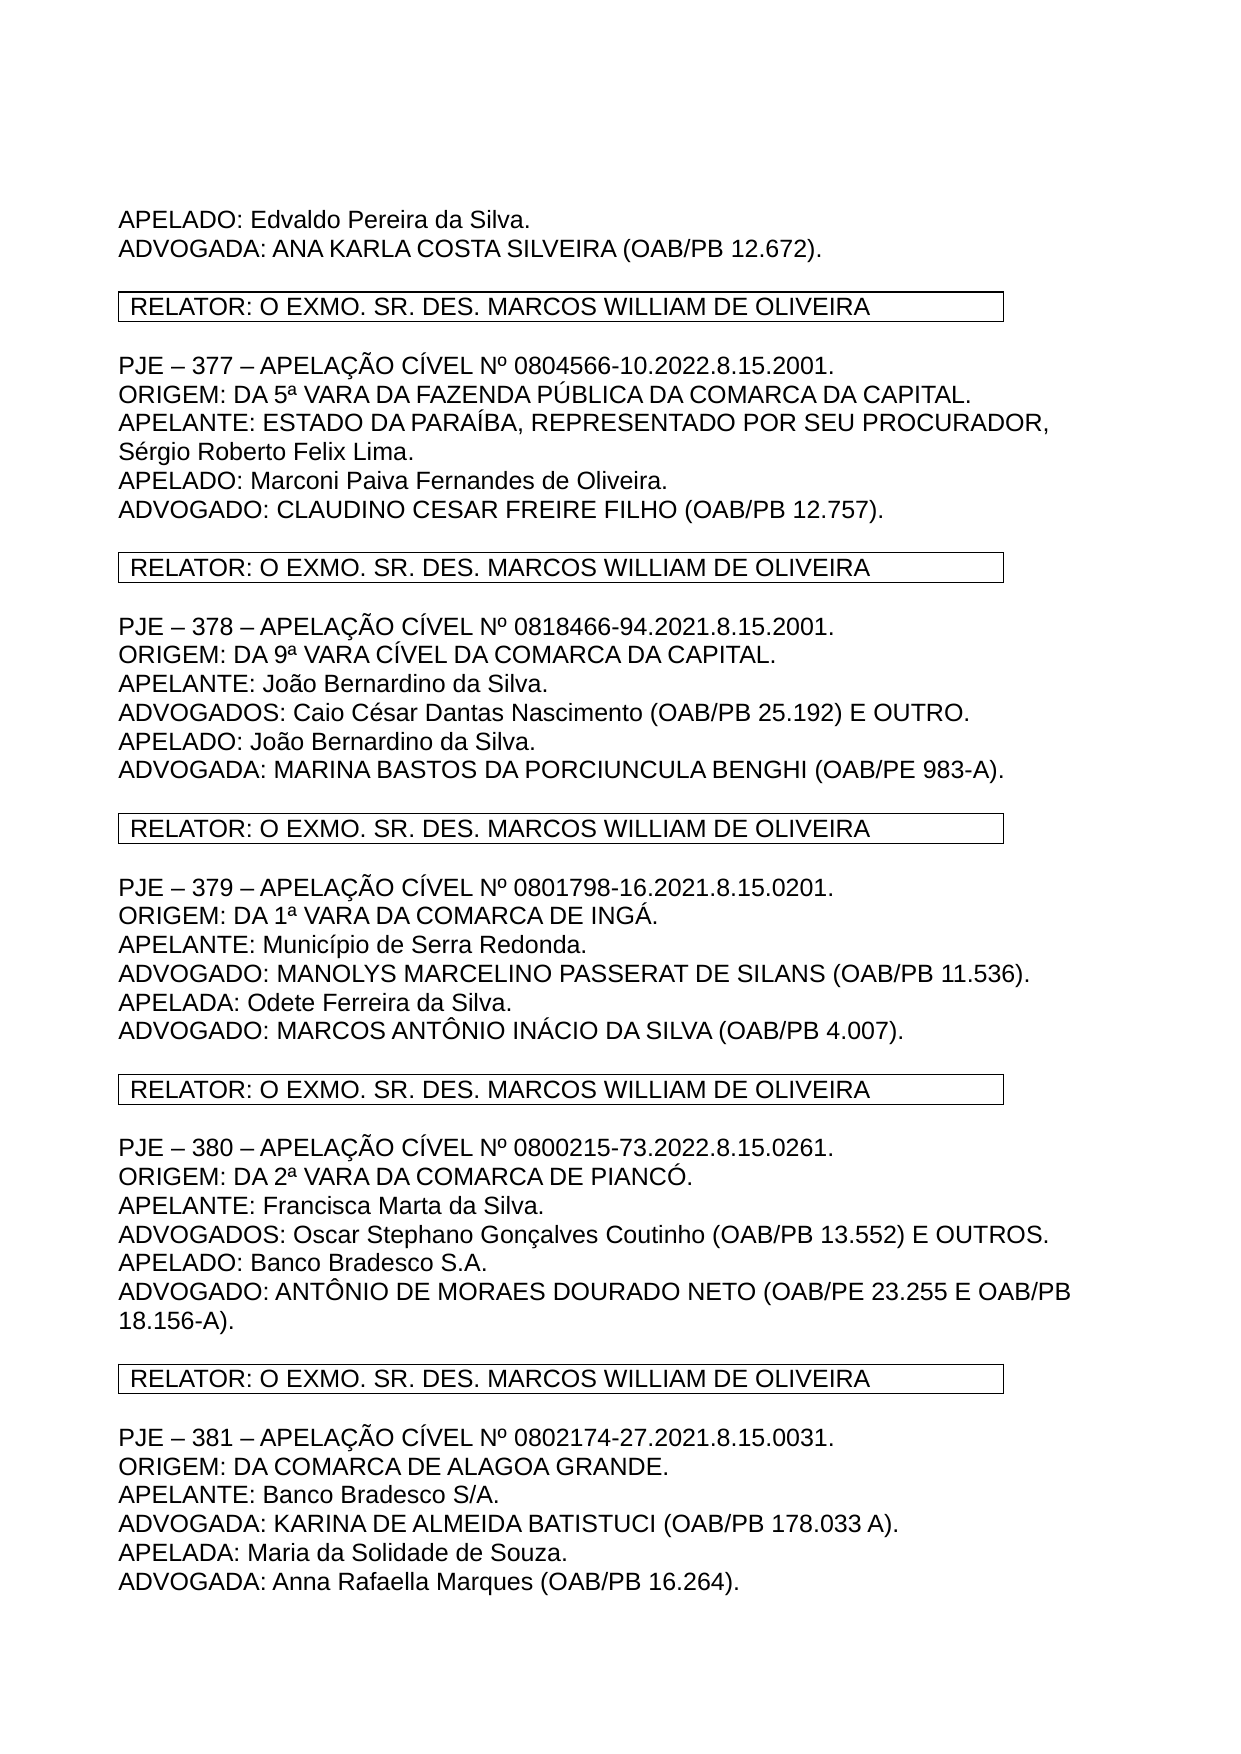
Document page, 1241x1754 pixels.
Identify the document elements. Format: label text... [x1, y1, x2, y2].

text APELANTE: João Bernardino da Silva. [118, 669, 1122, 698]
text ADVOGADA: KARINA DE ALMEIDA BATISTUCI (OAB/PB 178.033 A). [118, 1509, 1122, 1538]
text ORIGEM: DA 1ª VARA DA COMARCA DE INGÁ. [118, 901, 1122, 930]
text APELADA: Odete Ferreira da Silva. [118, 988, 1122, 1016]
text ADVOGADO: ANTÔNIO DE MORAES DOURADO NETO (OAB/PE 23.255 E OAB/PB 18.156-A). [118, 1277, 1122, 1335]
text APELANTE: ESTADO DA PARAÍBA, REPRESENTADO POR SEU PROCURADOR, Sérgio Roberto Felix Lima. [118, 408, 1122, 466]
table_header RELATOR: O EXMO. SR. DES. MARCOS WILLIAM DE OLIVEIRA [119, 553, 1003, 582]
text ADVOGADA: ANA KARLA COSTA SILVEIRA (OAB/PB 12.672). [118, 234, 1122, 263]
text APELADO: Banco Bradesco S.A. [118, 1248, 1122, 1277]
table_header RELATOR: O EXMO. SR. DES. MARCOS WILLIAM DE OLIVEIRA [119, 293, 1003, 321]
text ADVOGADO: MANOLYS MARCELINO PASSERAT DE SILANS (OAB/PB 11.536). [118, 959, 1122, 988]
table_header RELATOR: O EXMO. SR. DES. MARCOS WILLIAM DE OLIVEIRA [119, 1075, 1003, 1104]
text PJE – 379 – APELAÇÃO CÍVEL Nº 0801798-16.2021.8.15.0201. [118, 873, 1122, 901]
text ADVOGADOS: Caio César Dantas Nascimento (OAB/PB 25.192) E OUTRO. [118, 698, 1122, 727]
text PJE – 381 – APELAÇÃO CÍVEL Nº 0802174-27.2021.8.15.0031. [118, 1423, 1122, 1452]
text ADVOGADO: CLAUDINO CESAR FREIRE FILHO (OAB/PB 12.757). [118, 495, 1122, 523]
table_header RELATOR: O EXMO. SR. DES. MARCOS WILLIAM DE OLIVEIRA [119, 814, 1003, 843]
text PJE – 378 – APELAÇÃO CÍVEL Nº 0818466-94.2021.8.15.2001. [118, 612, 1122, 641]
text ORIGEM: DA 5ª VARA DA FAZENDA PÚBLICA DA COMARCA DA CAPITAL. [118, 380, 1122, 408]
text ADVOGADA: Anna Rafaella Marques (OAB/PB 16.264). [118, 1567, 1122, 1596]
text ADVOGADO: MARCOS ANTÔNIO INÁCIO DA SILVA (OAB/PB 4.007). [118, 1016, 1122, 1045]
text APELADO: João Bernardino da Silva. [118, 727, 1122, 756]
text ADVOGADOS: Oscar Stephano Gonçalves Coutinho (OAB/PB 13.552) E OUTROS. [118, 1220, 1122, 1248]
text APELANTE: Município de Serra Redonda. [118, 930, 1122, 959]
text ORIGEM: DA COMARCA DE ALAGOA GRANDE. [118, 1452, 1122, 1481]
text APELANTE: Francisca Marta da Silva. [118, 1191, 1122, 1220]
text APELADO: Marconi Paiva Fernandes de Oliveira. [118, 466, 1122, 495]
text APELANTE: Banco Bradesco S/A. [118, 1481, 1122, 1509]
text PJE – 380 – APELAÇÃO CÍVEL Nº 0800215-73.2022.8.15.0261. [118, 1133, 1122, 1162]
text PJE – 377 – APELAÇÃO CÍVEL Nº 0804566-10.2022.8.15.2001. [118, 351, 1122, 380]
text APELADO: Edvaldo Pereira da Silva. [118, 205, 1122, 234]
table_header RELATOR: O EXMO. SR. DES. MARCOS WILLIAM DE OLIVEIRA [119, 1365, 1003, 1393]
text ORIGEM: DA 9ª VARA CÍVEL DA COMARCA DA CAPITAL. [118, 641, 1122, 669]
text APELADA: Maria da Solidade de Souza. [118, 1538, 1122, 1567]
text ORIGEM: DA 2ª VARA DA COMARCA DE PIANCÓ. [118, 1162, 1122, 1191]
text ADVOGADA: MARINA BASTOS DA PORCIUNCULA BENGHI (OAB/PE 983-A). [118, 756, 1122, 784]
